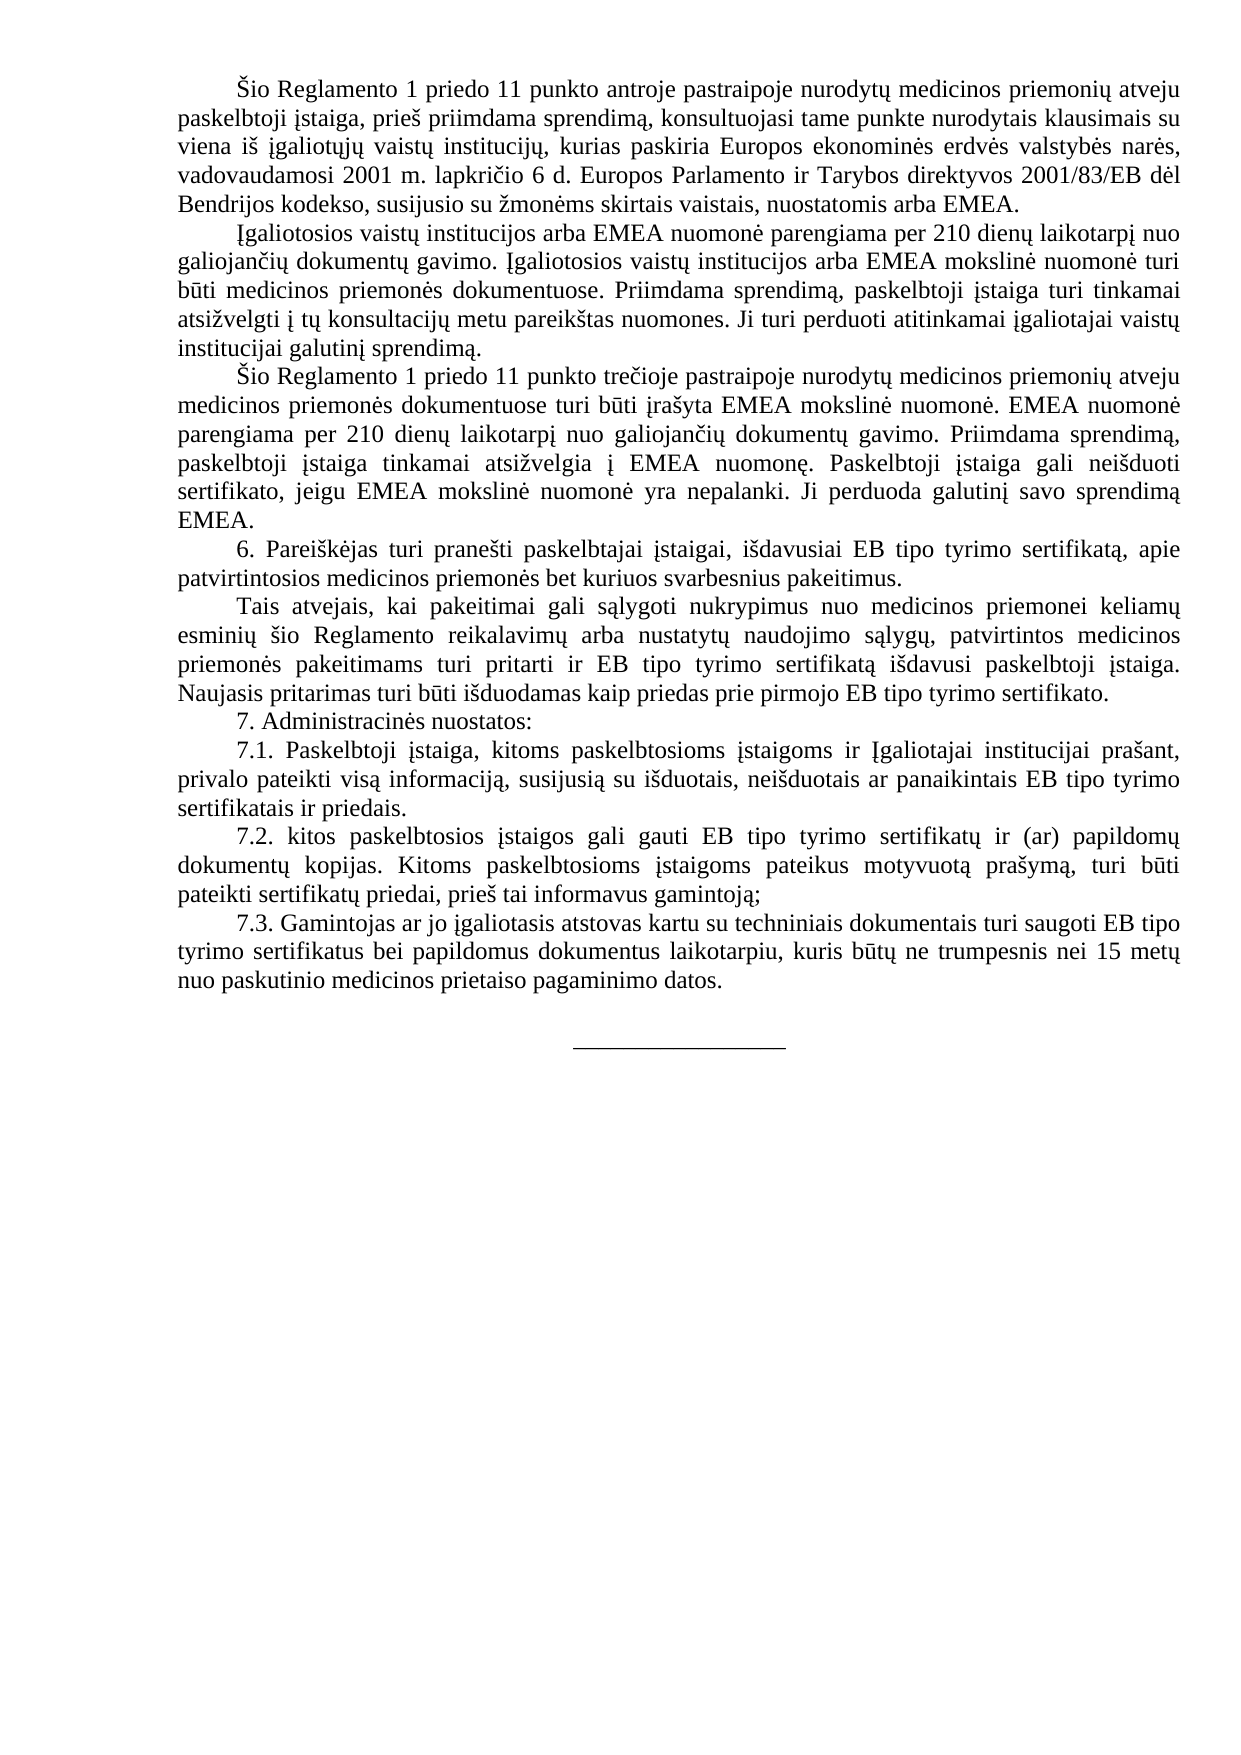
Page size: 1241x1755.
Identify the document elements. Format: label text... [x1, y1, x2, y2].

text Šio Reglamento 1 priedo 11 punkto antroje pastraipoje nurodytų medicinos priemonių atveju paskelbtoji įstaiga, prieš priimdama sprendimą, konsultuojasi tame punkte nurodytais klausimais su viena iš įgaliotųjų vaistų institucijų, kurias paskiria Europos ekonominės erdvės valstybės narės, vadovaudamosi 2001 m. lapkričio 6 d. Europos Parlamento ir Tarybos direktyvos 2001/83/EB dėl Bendrijos kodekso, susijusio su žmonėms skirtais vaistais, nuostatomis arba EMEA. [177, 74, 1181, 218]
text _________________ [177, 1023, 1181, 1051]
text Įgaliotosios vaistų institucijos arba EMEA nuomonė parengiama per 210 dienų laikotarpį nuo galiojančių dokumentų gavimo. Įgaliotosios vaistų institucijos arba EMEA mokslinė nuomonė turi būti medicinos priemonės dokumentuose. Priimdama sprendimą, paskelbtoji įstaiga turi tinkamai atsižvelgti į tų konsultacijų metu pareikštas nuomones. Ji turi perduoti atitinkamai įgaliotajai vaistų institucijai galutinį sprendimą. [177, 218, 1181, 361]
text 7.1. Paskelbtoji įstaiga, kitoms paskelbtosioms įstaigoms ir Įgaliotajai institucijai prašant, privalo pateikti visą informaciją, susijusią su išduotais, neišduotais ar panaikintais EB tipo tyrimo sertifikatais ir priedais. [177, 735, 1181, 821]
text 7. Administracinės nuostatos: [177, 706, 1181, 735]
text 7.3. Gamintojas ar jo įgaliotasis atstovas kartu su techniniais dokumentais turi saugoti EB tipo tyrimo sertifikatus bei papildomus dokumentus laikotarpiu, kuris būtų ne trumpesnis nei 15 metų nuo paskutinio medicinos prietaiso pagaminimo datos. [177, 908, 1181, 994]
text Tais atvejais, kai pakeitimai gali sąlygoti nukrypimus nuo medicinos priemonei keliamų esminių šio Reglamento reikalavimų arba nustatytų naudojimo sąlygų, patvirtintos medicinos priemonės pakeitimams turi pritarti ir EB tipo tyrimo sertifikatą išdavusi paskelbtoji įstaiga. Naujasis pritarimas turi būti išduodamas kaip priedas prie pirmojo EB tipo tyrimo sertifikato. [177, 591, 1181, 706]
text Šio Reglamento 1 priedo 11 punkto trečioje pastraipoje nurodytų medicinos priemonių atveju medicinos priemonės dokumentuose turi būti įrašyta EMEA mokslinė nuomonė. EMEA nuomonė parengiama per 210 dienų laikotarpį nuo galiojančių dokumentų gavimo. Priimdama sprendimą, paskelbtoji įstaiga tinkamai atsižvelgia į EMEA nuomonę. Paskelbtoji įstaiga gali neišduoti sertifikato, jeigu EMEA mokslinė nuomonė yra nepalanki. Ji perduoda galutinį savo sprendimą EMEA. [177, 361, 1181, 534]
text 6. Pareiškėjas turi pranešti paskelbtajai įstaigai, išdavusiai EB tipo tyrimo sertifikatą, apie patvirtintosios medicinos priemonės bet kuriuos svarbesnius pakeitimus. [177, 534, 1181, 591]
text 7.2. kitos paskelbtosios įstaigos gali gauti EB tipo tyrimo sertifikatų ir (ar) papildomų dokumentų kopijas. Kitoms paskelbtosioms įstaigoms pateikus motyvuotą prašymą, turi būti pateikti sertifikatų priedai, prieš tai informavus gamintoją; [177, 821, 1181, 908]
